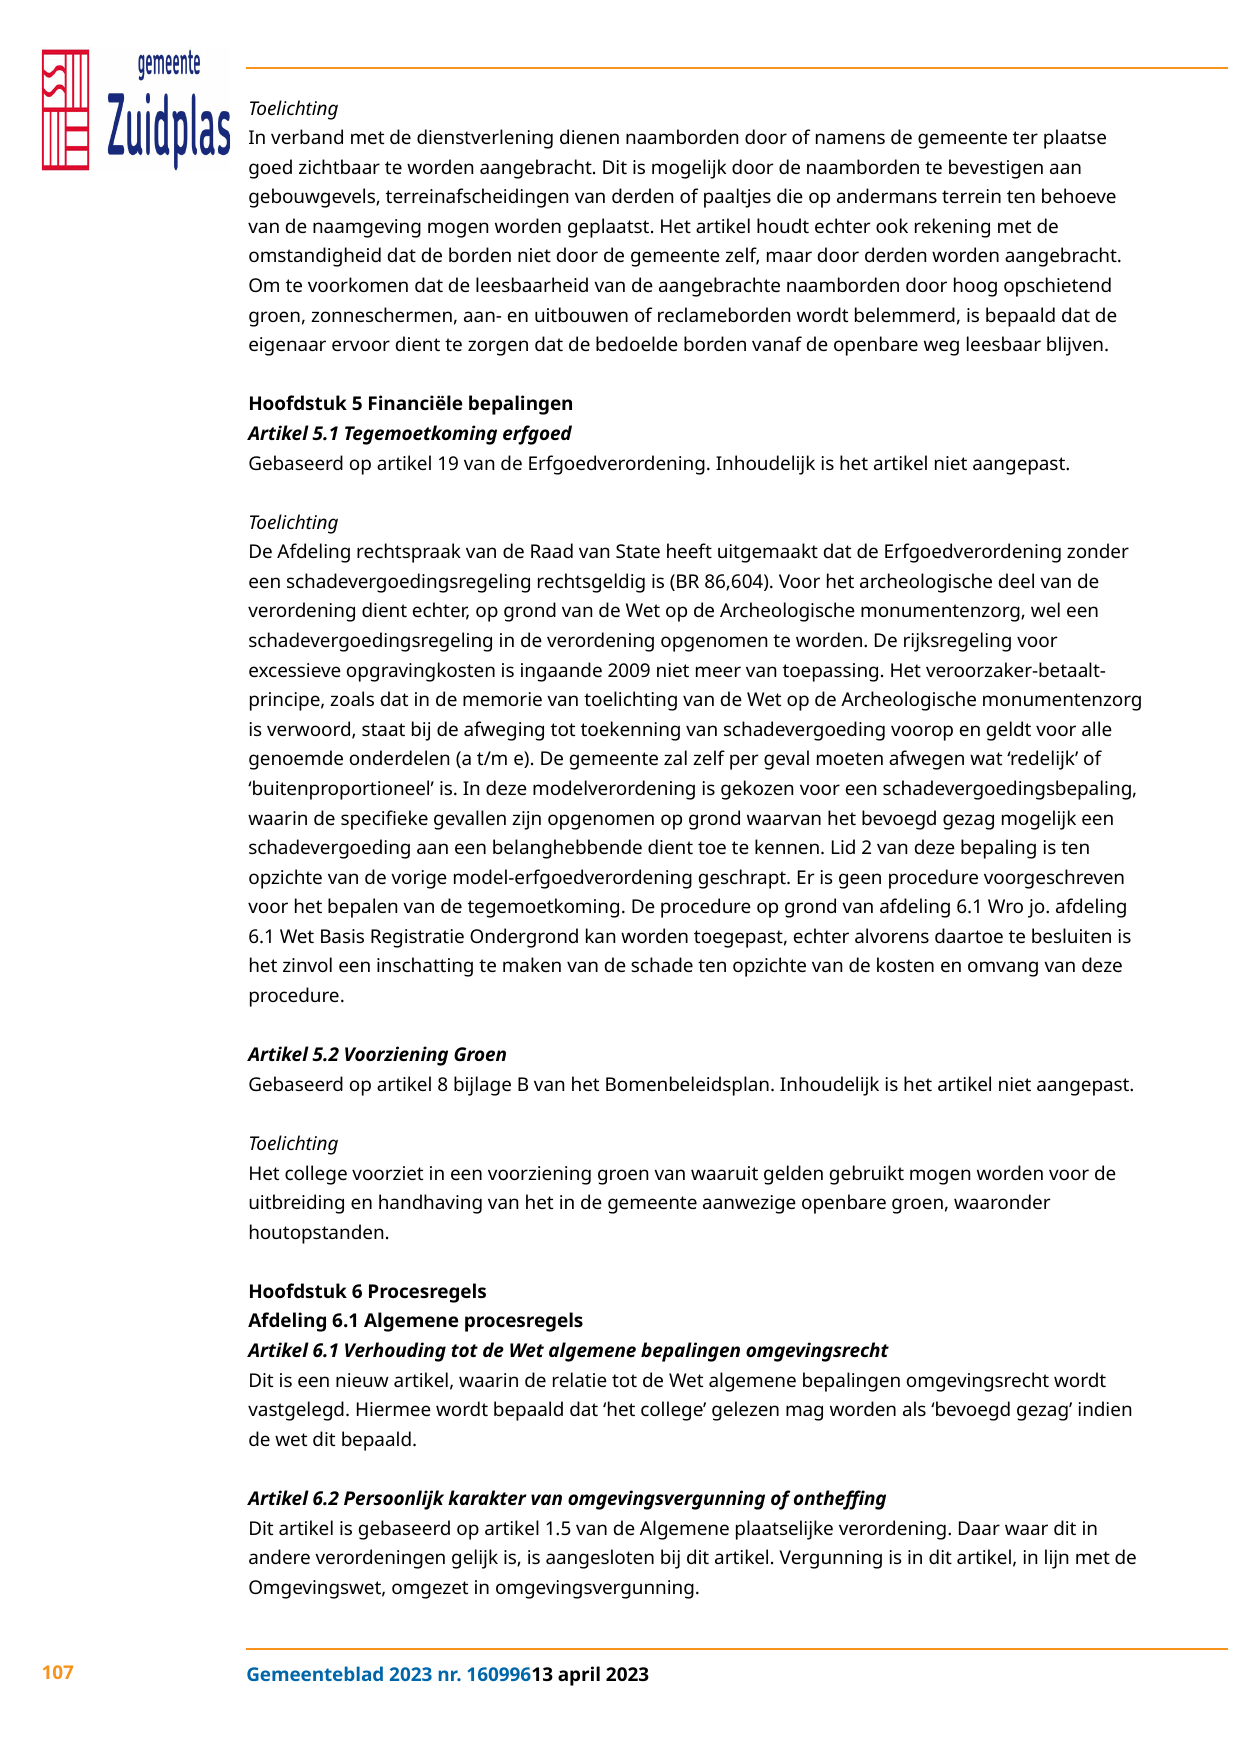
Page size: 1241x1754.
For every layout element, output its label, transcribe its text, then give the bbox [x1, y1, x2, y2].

text Toelichting [248, 1130, 1152, 1156]
text Artikel 6.2 Persoonlijk karakter van omgevingsvergunning of ontheffing [248, 1485, 1152, 1511]
text Artikel 5.1 Tegemoetkoming erfgoed [248, 420, 1152, 446]
text Dit artikel is gebaseerd op artikel 1.5 van de Algemene plaatselijke verordening. Daar waar dit in andere verordeningen gelijk is, is aangesloten bij dit artikel. Vergunning is in dit artikel, in lijn met de Omgevingswet, omgezet in omgevingsvergunning. [248, 1515, 1152, 1600]
text Hoofdstuk 5 Financiële bepalingen [248, 391, 1152, 416]
text In verband met de dienstverlening dienen naamborden door of namens de gemeente ter plaatse goed zichtbaar te worden aangebracht. Dit is mogelijk door de naamborden te bevestigen aan gebouwgevels, terreinafscheidingen van derden of paaltjes die op andermans terrein ten behoeve van de naamgeving mogen worden geplaatst. Het artikel houdt echter ook rekening met de omstandigheid dat de borden niet door de gemeente zelf, maar door derden worden aangebracht. Om te voorkomen dat de leesbaarheid van de aangebrachte naamborden door hoog opschietend groen, zonneschermen, aan- en uitbouwen of reclameborden wordt belemmerd, is bepaald dat de eigenaar ervoor dient te zorgen dat de bedoelde borden vanaf de openbare weg leesbaar blijven. [248, 124, 1152, 357]
text Artikel 6.1 Verhouding tot de Wet algemene bepalingen omgevingsrecht [248, 1337, 1152, 1363]
picture [41, 47, 231, 172]
text Dit is een nieuw artikel, waarin de relatie tot de Wet algemene bepalingen omgevingsrecht wordt vastgelegd. Hiermee wordt bepaald dat ‘het college’ gelezen mag worden als ‘bevoegd gezag’ indien de wet dit bepaald. [248, 1367, 1152, 1452]
text Gebaseerd op artikel 19 van de Erfgoedverordening. Inhoudelijk is het artikel niet aangepast. [248, 450, 1152, 476]
text Toelichting [248, 95, 1152, 121]
text Afdeling 6.1 Algemene procesregels [248, 1308, 1152, 1333]
text Gebaseerd op artikel 8 bijlage B van het Bomenbeleidsplan. Inhoudelijk is het artikel niet aangepast. [248, 1071, 1152, 1097]
text Hoofdstuk 6 Procesregels [248, 1278, 1152, 1304]
text Artikel 5.2 Voorziening Groen [248, 1041, 1152, 1067]
text Het college voorziet in een voorziening groen van waaruit gelden gebruikt mogen worden voor de uitbreiding en handhaving van het in de gemeente aanwezige openbare groen, waaronder houtopstanden. [248, 1160, 1152, 1245]
text Toelichting [248, 509, 1152, 535]
text De Afdeling rechtspraak van de Raad van State heeft uitgemaakt dat de Erfgoedverordening zonder een schadevergoedingsregeling rechtsgeldig is (BR 86,604). Voor het archeologische deel van de verordening dient echter, op grond van de Wet op de Archeologische monumentenzorg, wel een schadevergoedingsregeling in de verordening opgenomen te worden. De rijksregeling voor excessieve opgravingkosten is ingaande 2009 niet meer van toepassing. Het veroorzaker-betaalt- principe, zoals dat in de memorie van toelichting van de Wet op de Archeologische monumentenzorg is verwoord, staat bij de afweging tot toekenning van schadevergoeding voorop en geldt voor alle genoemde onderdelen (a t/m e). De gemeente zal zelf per geval moeten afwegen wat ‘redelijk’ of ‘buitenproportioneel’ is. In deze modelverordening is gekozen voor een schadevergoedingsbepaling, waarin de specifieke gevallen zijn opgenomen op grond waarvan het bevoegd gezag mogelijk een schadevergoeding aan een belanghebbende dient toe te kennen. Lid 2 van deze bepaling is ten opzichte van de vorige model-erfgoedverordening geschrapt. Er is geen procedure voorgeschreven voor het bepalen van de tegemoetkoming. De procedure op grond van afdeling 6.1 Wro jo. afdeling 6.1 Wet Basis Registratie Ondergrond kan worden toegepast, echter alvorens daartoe te besluiten is het zinvol een inschatting te maken van de schade ten opzichte van de kosten en omvang van deze procedure. [248, 538, 1152, 1008]
